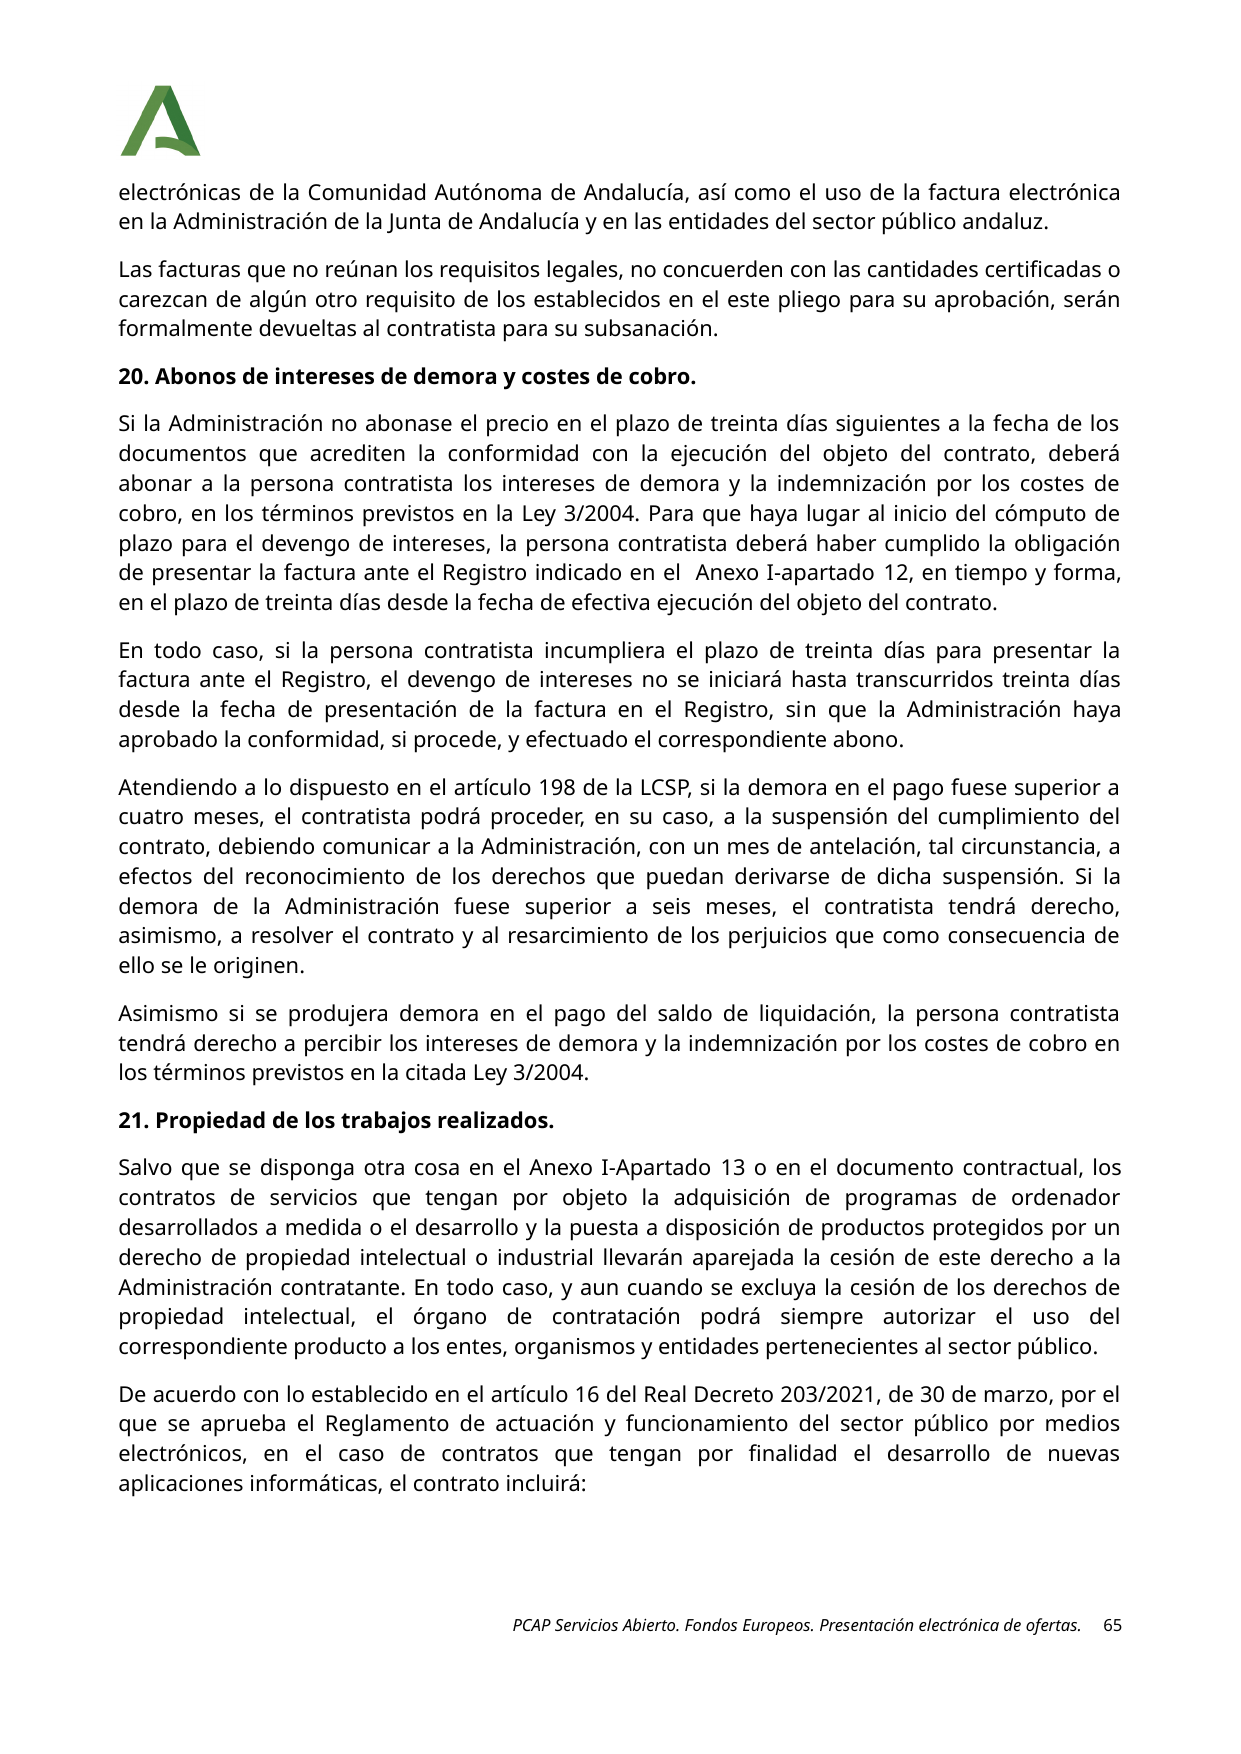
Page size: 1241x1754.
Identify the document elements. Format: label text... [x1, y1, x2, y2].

subtitle 20. Abonos de intereses de demora y costes de cobro. [118, 361, 1122, 391]
text En todo caso, si la persona contratista incumpliera el plazo de treinta días para presentar la factura ante el Registro, el devengo de intereses no se iniciará hasta transcurridos treinta días desde la fecha de presentación de la factura en el Registro, sin que la Administración haya aprobado la conformidad, si procede, y efectuado el correspondiente abono. [118, 635, 1122, 754]
text Asimismo si se produjera demora en el pago del saldo de liquidación, la persona contratista tendrá derecho a percibir los intereses de demora y la indemnización por los costes de cobro en los términos previstos en la citada Ley 3/2004. [118, 998, 1122, 1087]
text Las facturas que no reúnan los requisitos legales, no concuerden con las cantidades certificadas o carezcan de algún otro requisito de los establecidos en el este pliego para su aprobación, serán formalmente devueltas al contratista para su subsanación. [118, 254, 1122, 343]
text De acuerdo con lo establecido en el artículo 16 del Real Decreto 203/2021, de 30 de marzo, por el que se aprueba el Reglamento de actuación y funcionamiento del sector público por medios electrónicos, en el caso de contratos que tengan por finalidad el desarrollo de nuevas aplicaciones informáticas, el contrato incluirá: [118, 1379, 1122, 1498]
text electrónicas de la Comunidad Autónoma de Andalucía, así como el uso de la factura electrónica en la Administración de la Junta de Andalucía y en las entidades del sector público andaluz. [118, 177, 1122, 236]
text Salvo que se disponga otra cosa en el Anexo I-Apartado 13 o en el documento contractual, los contratos de servicios que tengan por objeto la adquisición de programas de ordenador desarrollados a medida o el desarrollo y la puesta a disposición de productos protegidos por un derecho de propiedad intelectual o industrial llevarán aparejada la cesión de este derecho a la Administración contratante. En todo caso, y aun cuando se excluya la cesión de los derechos de propiedad intelectual, el órgano de contratación podrá siempre autorizar el uso del correspondiente producto a los entes, organismos y entidades pertenecientes al sector público. [118, 1152, 1122, 1361]
picture [116, 81, 205, 160]
text Si la Administración no abonase el precio en el plazo de treinta días siguientes a la fecha de los documentos que acrediten la conformidad con la ejecución del objeto del contrato, deberá abonar a la persona contratista los intereses de demora y la indemnización por los costes de cobro, en los términos previstos en la Ley 3/2004. Para que haya lugar al inicio del cómputo de plazo para el devengo de intereses, la persona contratista deberá haber cumplido la obligación de presentar la factura ante el Registro indicado en el Anexo I-apartado 12, en tiempo y forma, en el plazo de treinta días desde la fecha de efectiva ejecución del objeto del contrato. [118, 408, 1122, 617]
subtitle 21. Propiedad de los trabajos realizados. [118, 1105, 1122, 1135]
text Atendiendo a lo dispuesto en el artículo 198 de la LCSP, si la demora en el pago fuese superior a cuatro meses, el contratista podrá proceder, en su caso, a la suspensión del cumplimiento del contrato, debiendo comunicar a la Administración, con un mes de antelación, tal circunstancia, a efectos del reconocimiento de los derechos que puedan derivarse de dicha suspensión. Si la demora de la Administración fuese superior a seis meses, el contratista tendrá derecho, asimismo, a resolver el contrato y al resarcimiento de los perjuicios que como consecuencia de ello se le originen. [118, 772, 1122, 980]
